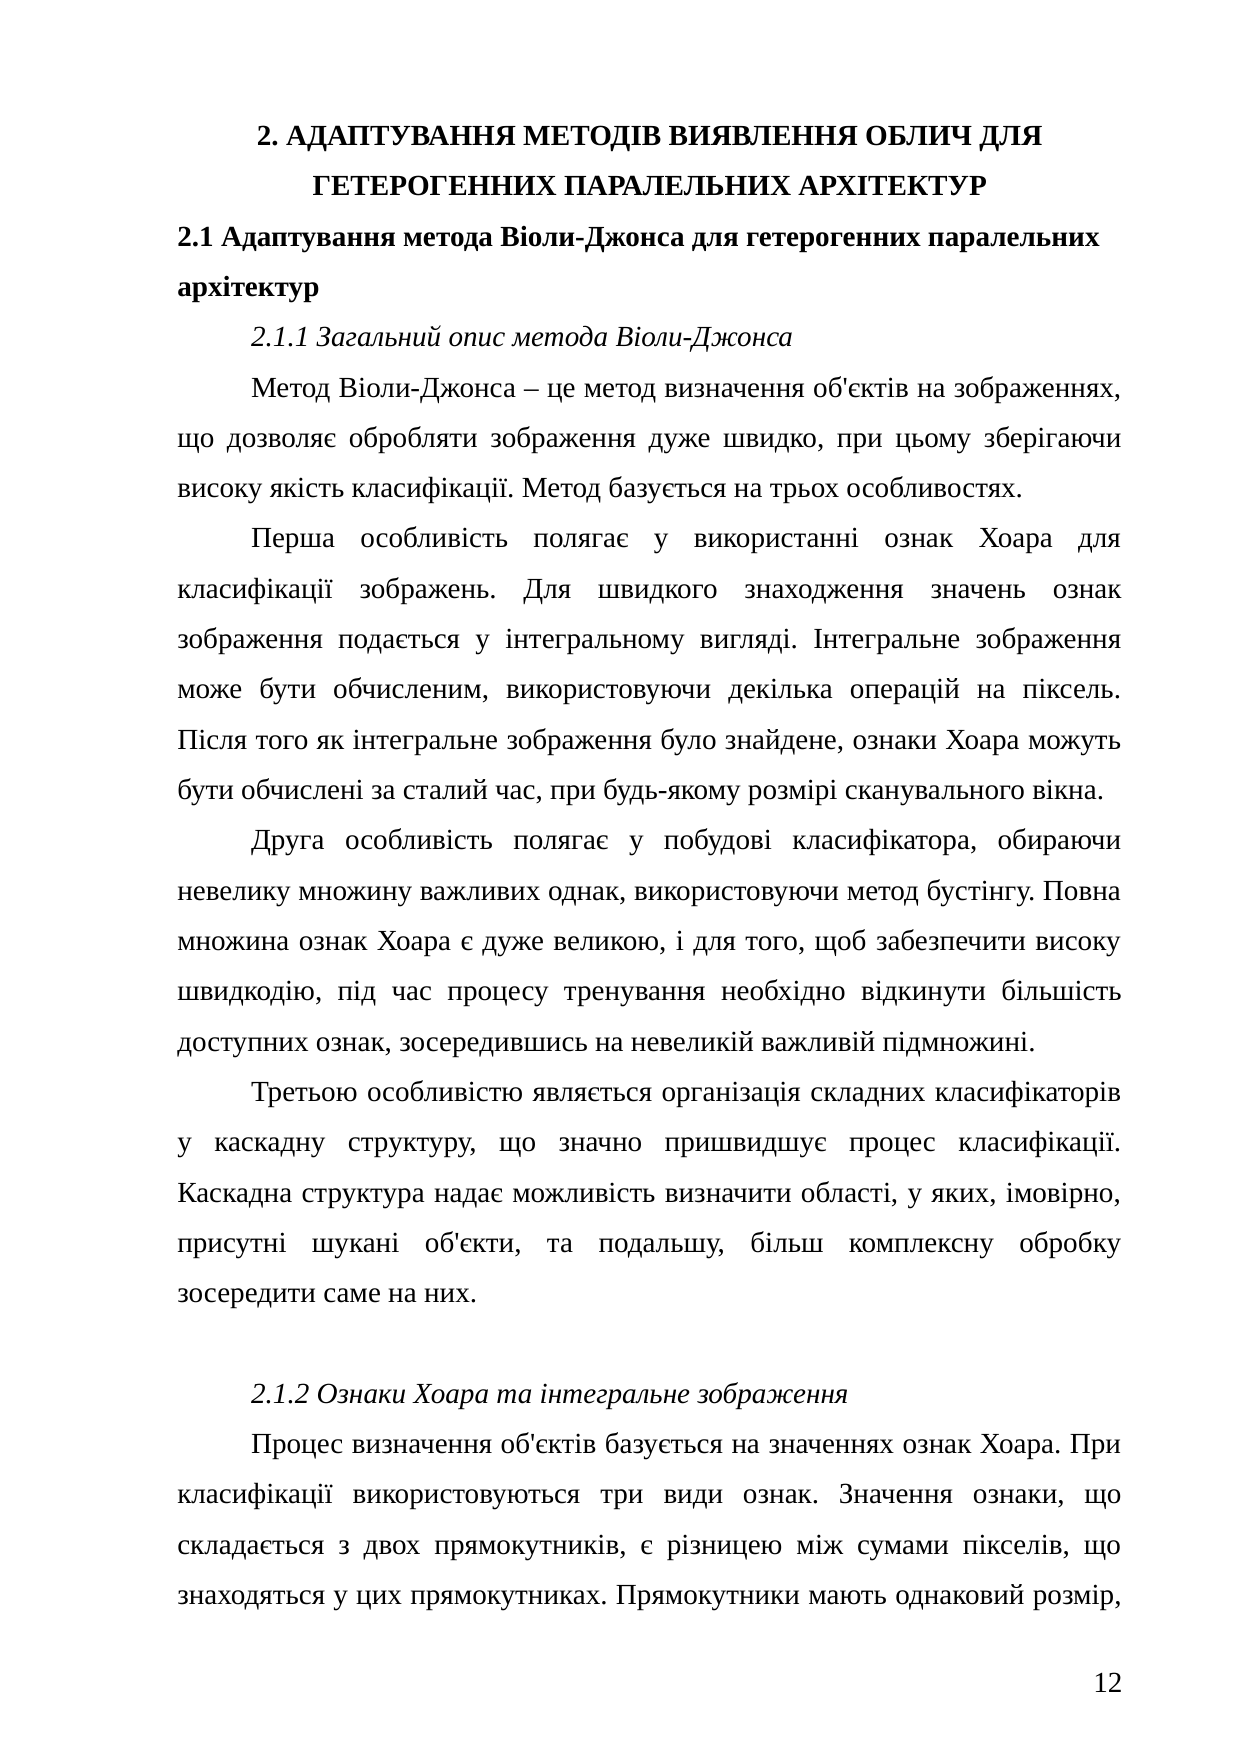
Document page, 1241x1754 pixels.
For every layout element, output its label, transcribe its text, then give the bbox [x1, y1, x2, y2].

text Метод Віоли-Джонса – це метод визначення об'єктів на зображеннях, що дозволяє обробляти зображення дуже швидко, при цьому зберігаючи високу якість класифікації. Метод базується на трьох особливостях. [177, 370, 1122, 504]
text Третьою особливістю являється організація складних класифікаторів у каскадну структуру, що значно пришвидшує процес класифікації. Каскадна структура надає можливість визначити області, у яких, імовірно, присутні шукані об'єкти, та подальшу, більш комплексну обробку зосередити саме на них. [177, 1074, 1122, 1309]
text Перша особливість полягає у використанні ознак Хоара для класифікації зображень. Для швидкого знаходження значень ознак зображення подається у інтегральному вигляді. Інтегральне зображення може бути обчисленим, використовуючи декілька операцій на піксель. Після того як інтегральне зображення було знайдене, ознаки Хоара можуть бути обчислені за сталий час, при будь-якому розмірі сканувального вікна. [177, 521, 1122, 806]
text Друга особливість полягає у побудові класифікатора, обираючи невелику множину важливих однак, використовуючи метод бустінгу. Повна множина ознак Хоара є дуже великою, і для того, щоб забезпечити високу швидкодію, під час процесу тренування необхідно відкинути більшість доступних ознак, зосередившись на невеликій важливій підмножині. [177, 822, 1122, 1057]
text 2.1.2 Ознаки Хоара та інтегральне зображення [177, 1376, 1122, 1409]
text 2.1.1 Загальний опис метода Віоли-Джонса [177, 319, 1122, 353]
text Процес визначення об'єктів базується на значеннях ознак Хоара. При класифікації використовуються три види ознак. Значення ознаки, що складається з двох прямокутників, є різницею між сумами пікселів, що знаходяться у цих прямокутниках. Прямокутники мають однаковий розмір, [177, 1426, 1122, 1611]
text 2.1 Адаптування метода Віоли-Джонса для гетерогенних паралельних архітектур [177, 219, 1122, 303]
text 2. АДАПТУВАННЯ МЕТОДІВ ВИЯВЛЕННЯ ОБЛИЧ ДЛЯ ГЕТЕРОГЕННИХ ПАРАЛЕЛЬНИХ АРХІТЕКТУР [177, 118, 1122, 202]
